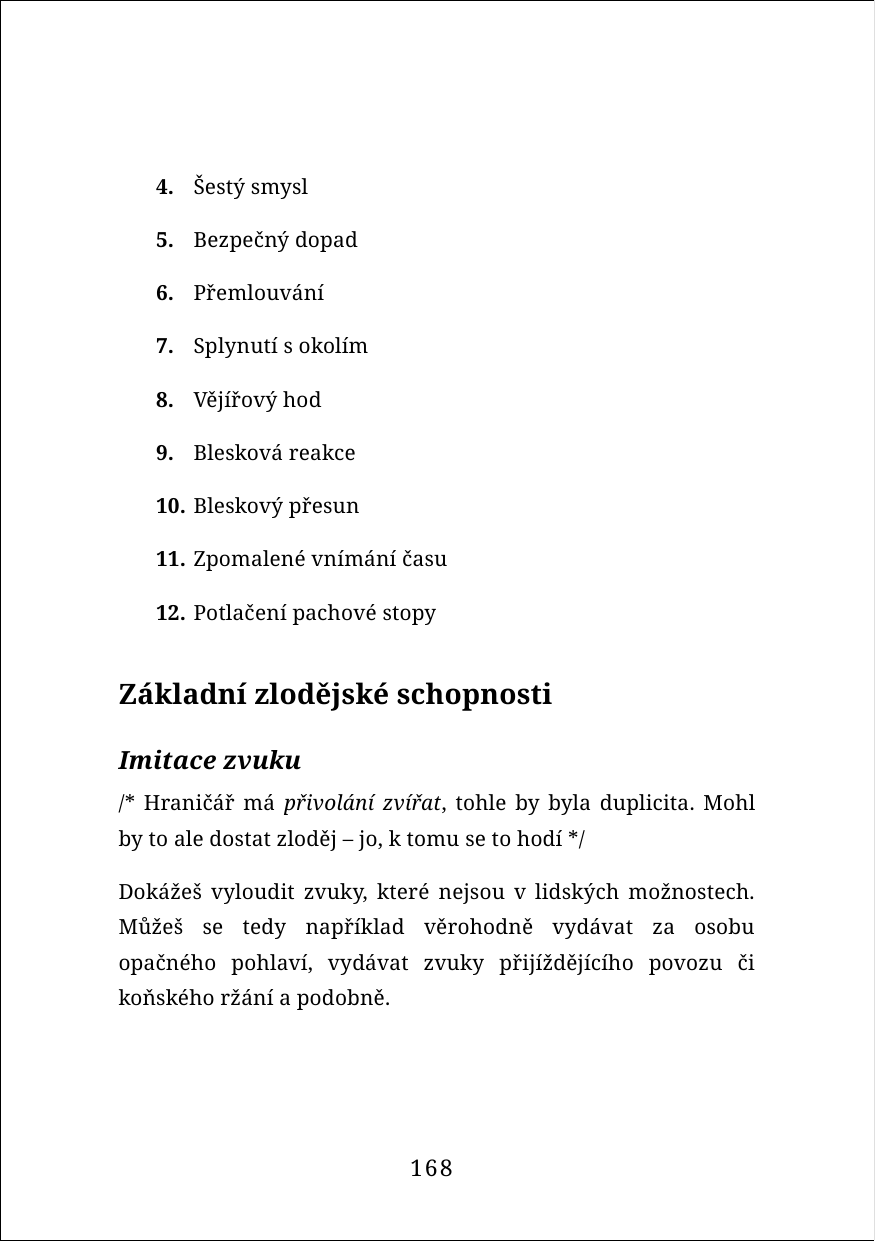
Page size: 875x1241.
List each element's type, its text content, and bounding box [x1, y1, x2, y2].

list Blesková reakce [156, 438, 756, 466]
list Zpomalené vnímání času [156, 544, 756, 573]
text /* Hraničář má přivolání zvířat, tohle by byla duplicita. Mohl by to ale dostat zloděj – jo, k tomu se to hodí */ [118, 788, 756, 852]
list Přemlouvání [156, 278, 756, 307]
list Šestý smysl [156, 172, 756, 200]
subtitle Základní zlodějské schopnosti [118, 674, 756, 713]
list Bezpečný dopad [156, 225, 756, 253]
subtitle Imitace zvuku [118, 742, 756, 776]
list Vějířový hod [156, 385, 756, 413]
text Dokážeš vyloudit zvuky, které nejsou v lidských možnostech. Můžeš se tedy například věrohodně vydávat za osobu opačného pohlaví, vydávat zvuky přijíždějícího povozu či koňského ržání a podobně. [118, 877, 756, 1012]
list Bleskový přesun [156, 491, 756, 519]
list Splynutí s okolím [156, 331, 756, 360]
list Potlačení pachové stopy [156, 598, 756, 626]
